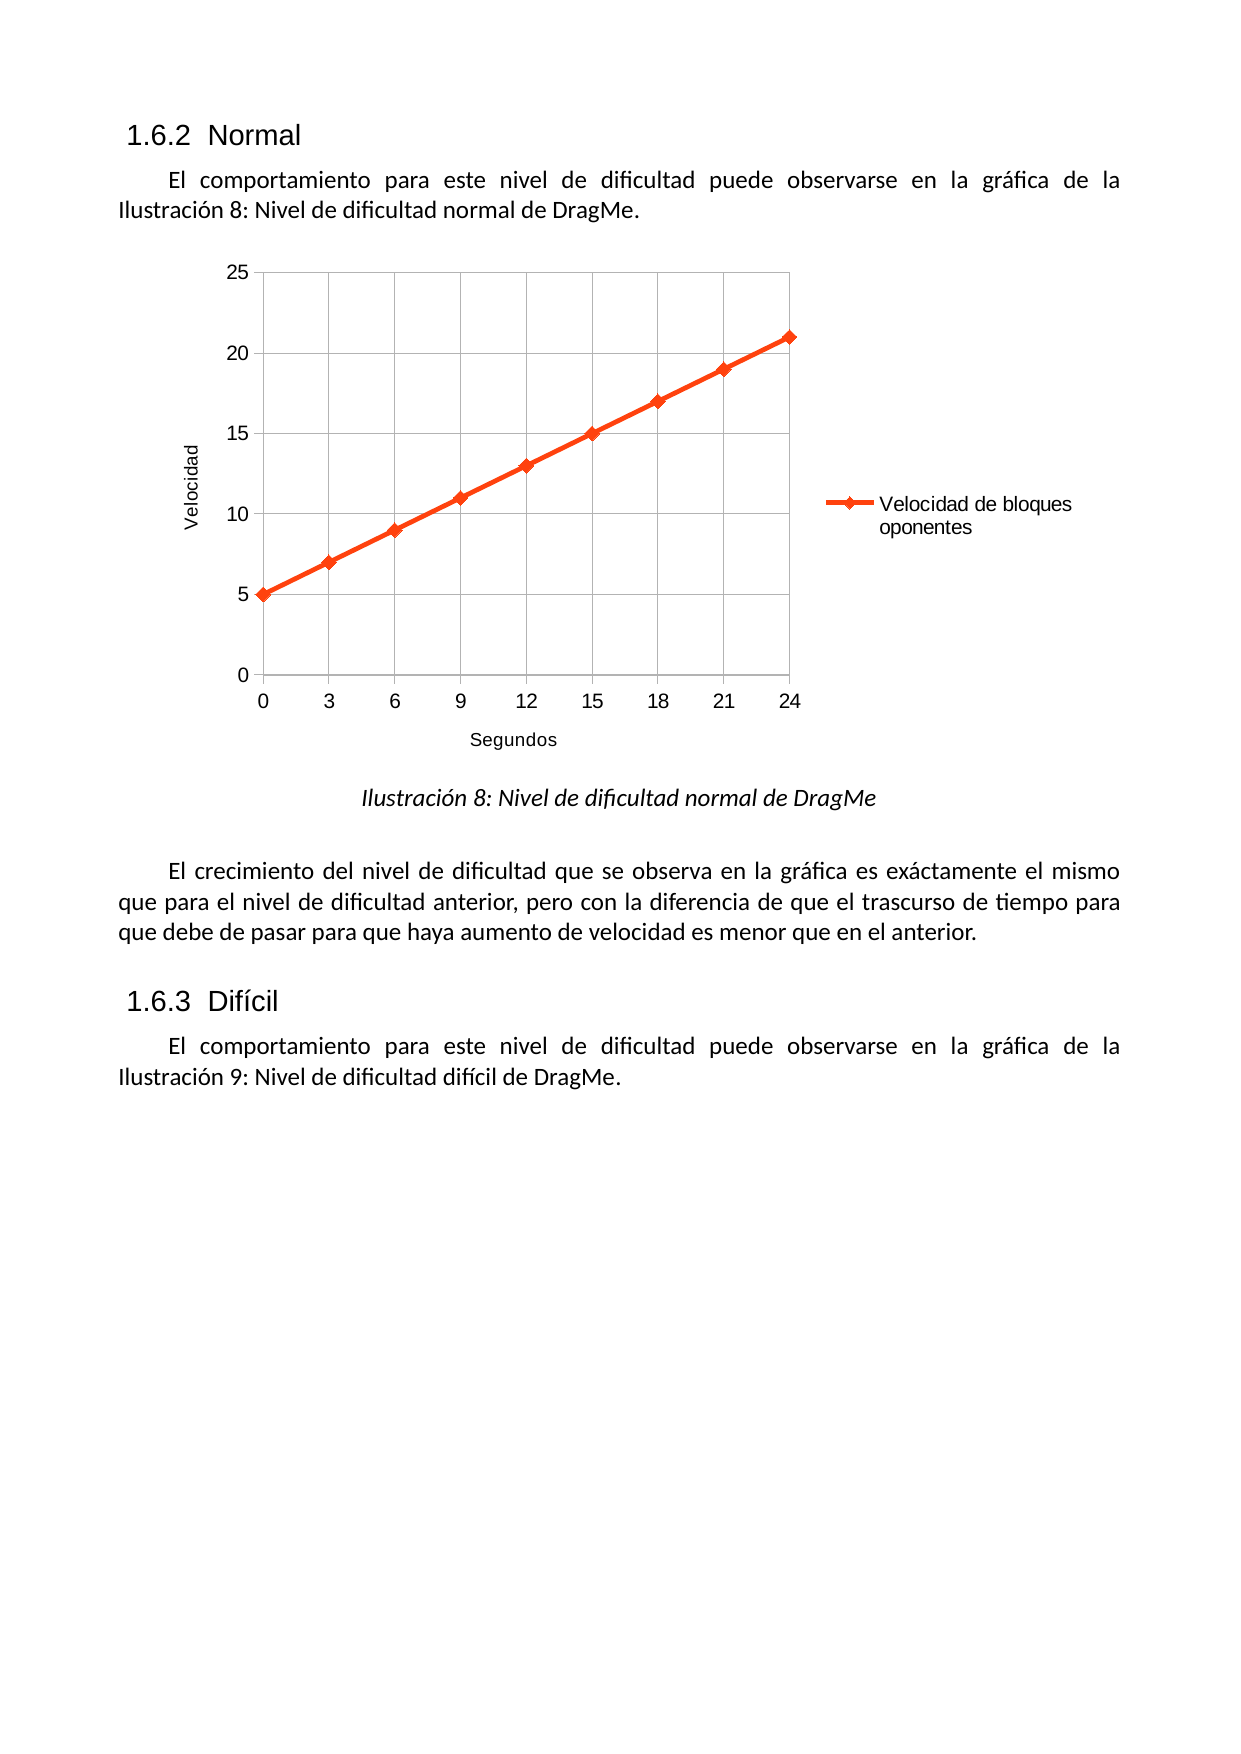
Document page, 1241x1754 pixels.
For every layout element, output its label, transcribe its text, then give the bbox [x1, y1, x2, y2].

text El comportamiento para este nivel de dificultad puede observarse en la gráfica de la Ilustración 9: Nivel de dificultad difícil de DragMe. [118, 1030, 1122, 1091]
text Ilustración 8: Nivel de dificultad normal de DragMe [148, 782, 1092, 812]
subtitle Difícil [118, 984, 1122, 1018]
text El comportamiento para este nivel de dificultad puede observarse en la gráfica de la Ilustración 8: Nivel de dificultad normal de DragMe. [118, 164, 1122, 225]
text El crecimiento del nivel de dificultad que se observa en la gráfica es exáctamente el mismo que para el nivel de dificultad anterior, pero con la diferencia de que el trascurso de tiempo para que debe de pasar para que haya aumento de velocidad es menor que en el anterior. [118, 855, 1122, 947]
subtitle Normal [118, 118, 1122, 152]
